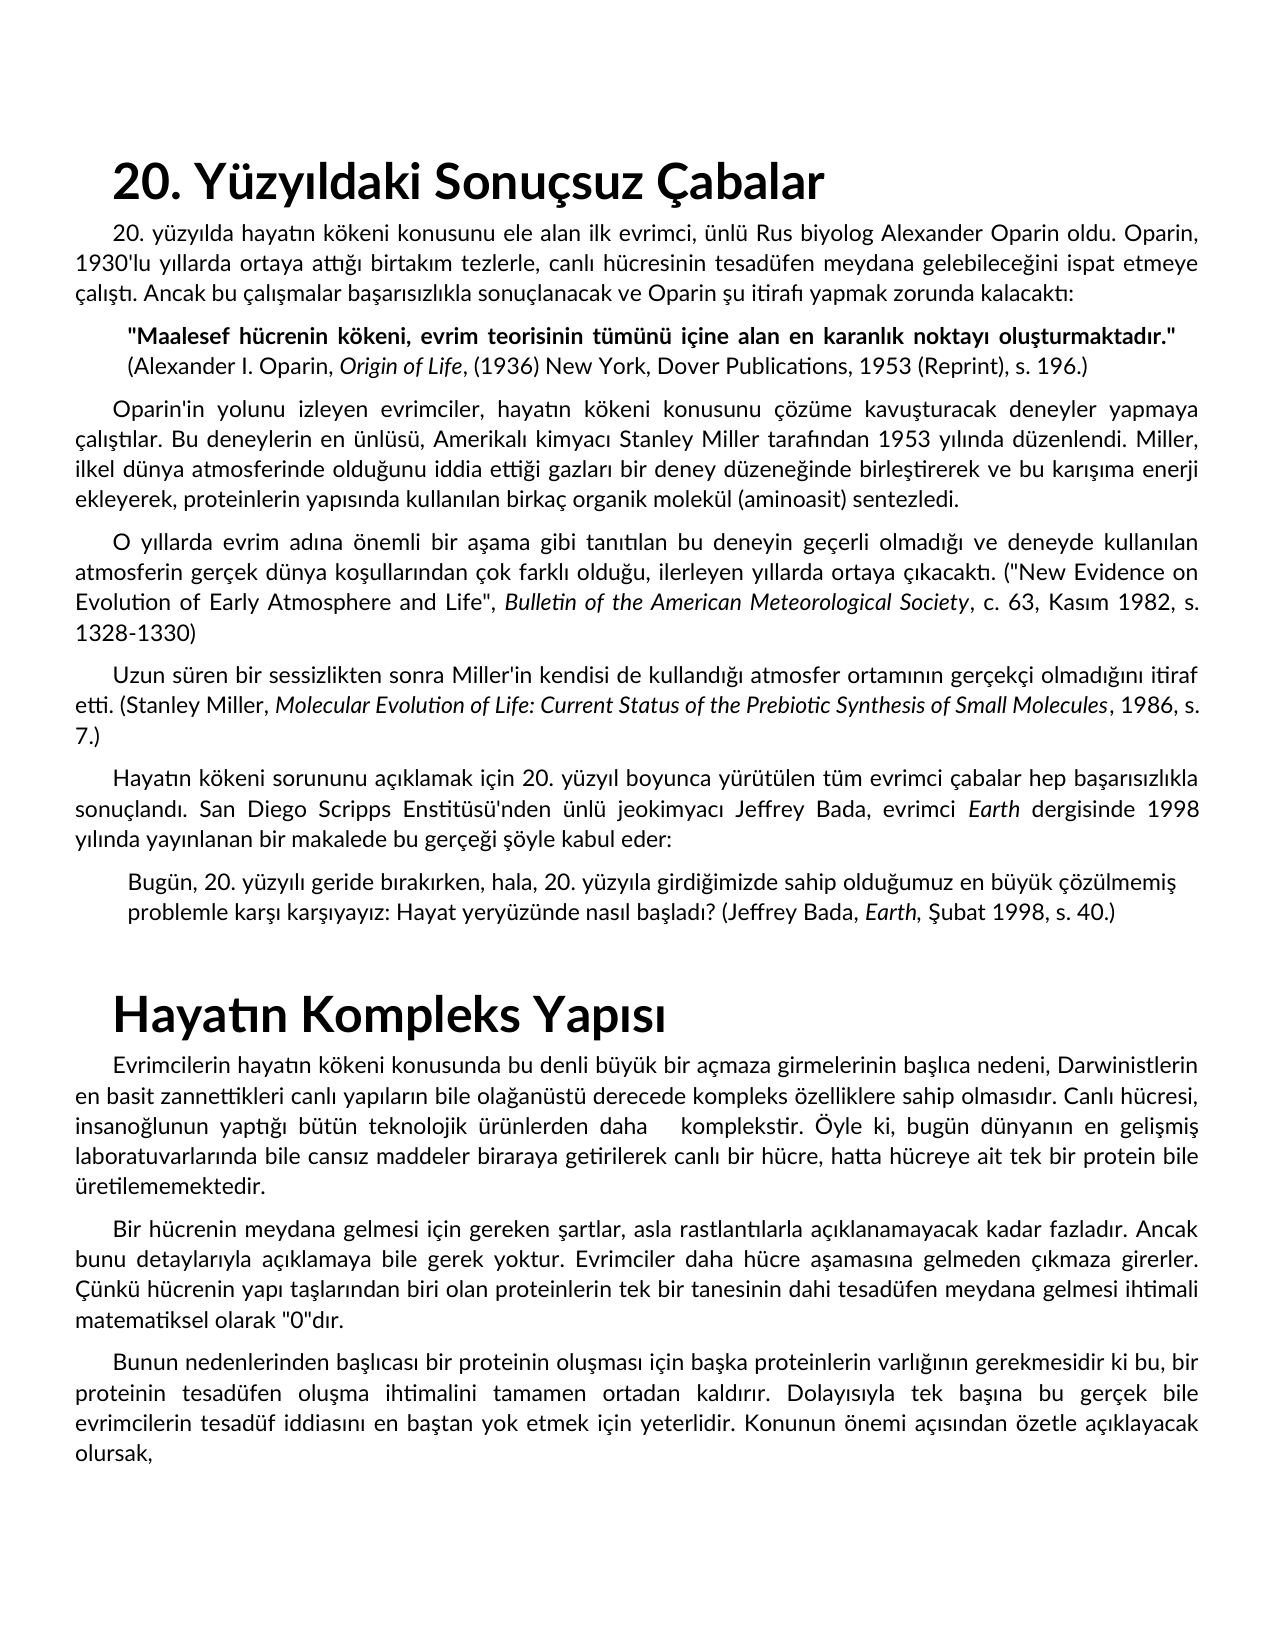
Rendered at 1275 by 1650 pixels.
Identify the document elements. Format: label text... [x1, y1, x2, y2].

text Bir hücrenin meydana gelmesi için gereken şartlar, asla rastlantılarla açıklanamayacak kadar fazladır. Ancak bunu detaylarıyla açıklamaya bile gerek yoktur. Evrimciler daha hücre aşamasına gelmeden çıkmaza girerler. Çünkü hücrenin yapı taşlarından biri olan proteinlerin tek bir tanesinin dahi tesadüfen meydana gelmesi ihtimali matematiksel olarak "0"dır. [75, 1215, 1200, 1333]
text "Maalesef hücrenin kökeni, evrim teorisinin tümünü içine alan en karanlık noktayı oluşturmaktadır." (Alexander I. Oparin, Origin of Life, (1936) New York, Dover Publications, 1953 (Reprint), s. 196.) [127, 321, 1177, 379]
text Bugün, 20. yüzyılı geride bırakırken, hala, 20. yüzyıla girdiğimizde sahip olduğumuz en büyük çözülmemiş problemle karşı karşıyayız: Hayat yeryüzünde nasıl başladı? (Jeffrey Bada, Earth, Şubat 1998, s. 40.) [127, 867, 1177, 925]
text Hayatın kökeni sorununu açıklamak için 20. yüzyıl boyunca yürütülen tüm evrimci çabalar hep başarısızlıkla sonuçlandı. San Diego Scripps Enstitüsü'nden ünlü jeokimyacı Jeffrey Bada, evrimci Earth dergisinde 1998 yılında yayınlanan bir makalede bu gerçeği şöyle kabul eder: [75, 764, 1200, 852]
text 20. yüzyılda hayatın kökeni konusunu ele alan ilk evrimci, ünlü Rus biyolog Alexander Oparin oldu. Oparin, 1930'lu yıllarda ortaya attığı birtakım tezlerle, canlı hücresinin tesadüfen meydana gelebileceğini ispat etmeye çalıştı. Ancak bu çalışmalar başarısızlıkla sonuçlanacak ve Oparin şu itirafı yapmak zorunda kalacaktı: [75, 218, 1200, 306]
text Uzun süren bir sessizlikten sonra Miller'in kendisi de kullandığı atmosfer ortamının gerçekçi olmadığını itiraf etti. (Stanley Miller, Molecular Evolution of Life: Current Status of the Prebiotic Synthesis of Small Molecules, 1986, s. 7.) [75, 661, 1200, 749]
subtitle Hayatın Kompleks Yapısı [112, 983, 1200, 1043]
text Bunun nedenlerinden başlıcası bir proteinin oluşması için başka proteinlerin varlığının gerekmesidir ki bu, bir proteinin tesadüfen oluşma ihtimalini tamamen ortadan kaldırır. Dolayısıyla tek başına bu gerçek bile evrimcilerin tesadüf iddiasını en baştan yok etmek için yeterlidir. Konunun önemi açısından özetle açıklayacak olursak, [75, 1348, 1200, 1466]
text Evrimcilerin hayatın kökeni konusunda bu denli büyük bir açmaza girmelerinin başlıca nedeni, Darwinistlerin en basit zannettikleri canlı yapıların bile olağanüstü derecede kompleks özelliklere sahip olmasıdır. Canlı hücresi, insanoğlunun yaptığı bütün teknolojik ürünlerden daha komplekstir. Öyle ki, bugün dünyanın en gelişmiş laboratuvarlarında bile cansız maddeler biraraya getirilerek canlı bir hücre, hatta hücreye ait tek bir protein bile üretilememektedir. [75, 1051, 1200, 1199]
text Oparin'in yolunu izleyen evrimciler, hayatın kökeni konusunu çözüme kavuşturacak deneyler yapmaya çalıştılar. Bu deneylerin en ünlüsü, Amerikalı kimyacı Stanley Miller tarafından 1953 yılında düzenlendi. Miller, ilkel dünya atmosferinde olduğunu iddia ettiği gazları bir deney düzeneğinde birleştirerek ve bu karışıma enerji ekleyerek, proteinlerin yapısında kullanılan birkaç organik molekül (aminoasit) sentezledi. [75, 394, 1200, 512]
subtitle 20. Yüzyıldaki Sonuçsuz Çabalar [112, 150, 1200, 210]
text O yıllarda evrim adına önemli bir aşama gibi tanıtılan bu deneyin geçerli olmadığı ve deneyde kullanılan atmosferin gerçek dünya koşullarından çok farklı olduğu, ilerleyen yıllarda ortaya çıkacaktı. ("New Evidence on Evolution of Early Atmosphere and Life", Bulletin of the American Meteorological Society, c. 63, Kasım 1982, s. 1328-1330) [75, 528, 1200, 646]
